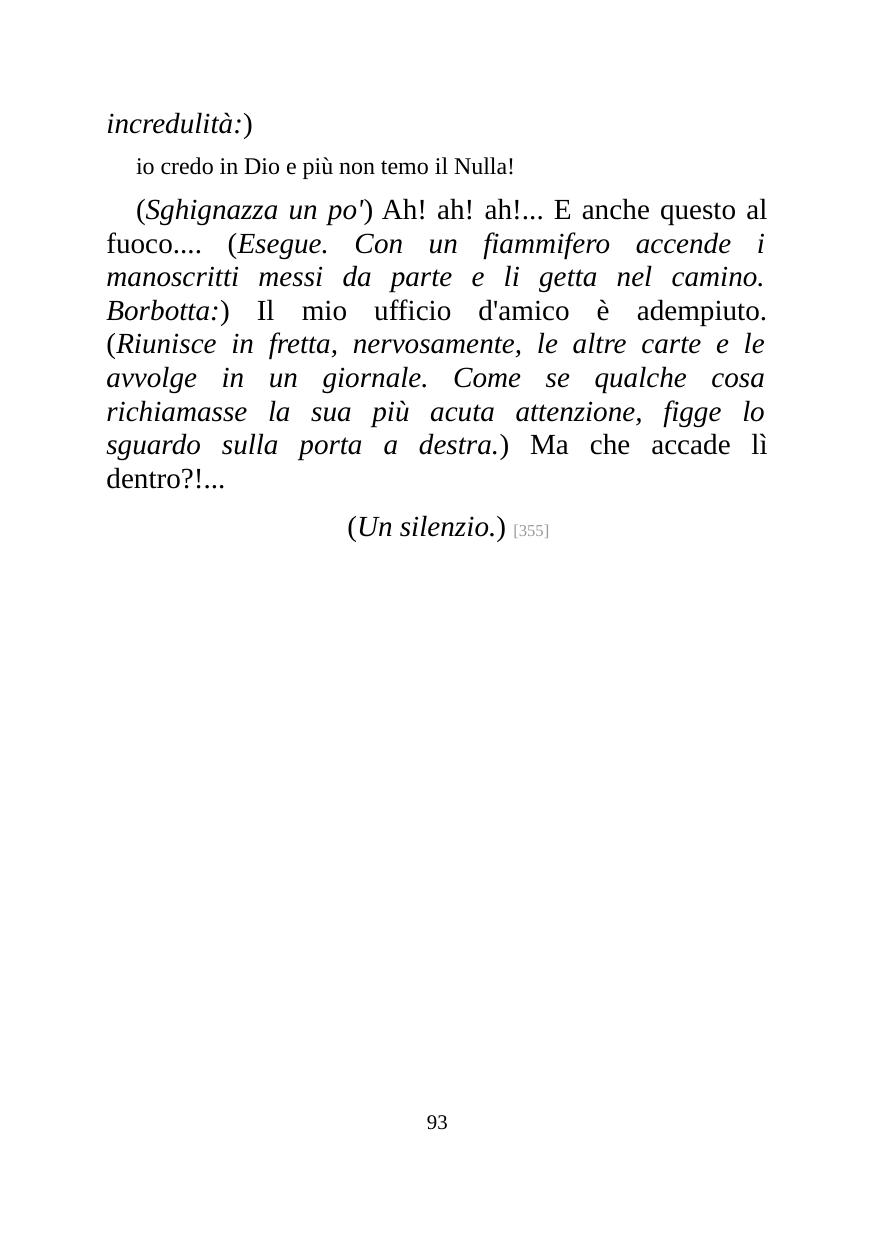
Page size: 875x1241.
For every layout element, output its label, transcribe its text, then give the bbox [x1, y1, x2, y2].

text io credo in Dio e più non temo il Nulla! [106, 152, 768, 180]
text (Un silenzio.) [355] [106, 509, 768, 543]
text incredulità:) [106, 106, 768, 140]
text (Sghignazza un po') Ah! ah! ah!... E anche questo al fuoco.... (Esegue. Con un fiammifero accende i manoscritti messi da parte e li getta nel camino. Borbotta:) Il mio ufficio d'amico è adempiuto. (Riunisce in fretta, nervosamente, le altre carte e le avvolge in un giornale. Come se qualche cosa richiamasse la sua più acuta attenzione, figge lo sguardo sulla porta a destra.) Ma che accade lì dentro?!... [106, 192, 768, 494]
